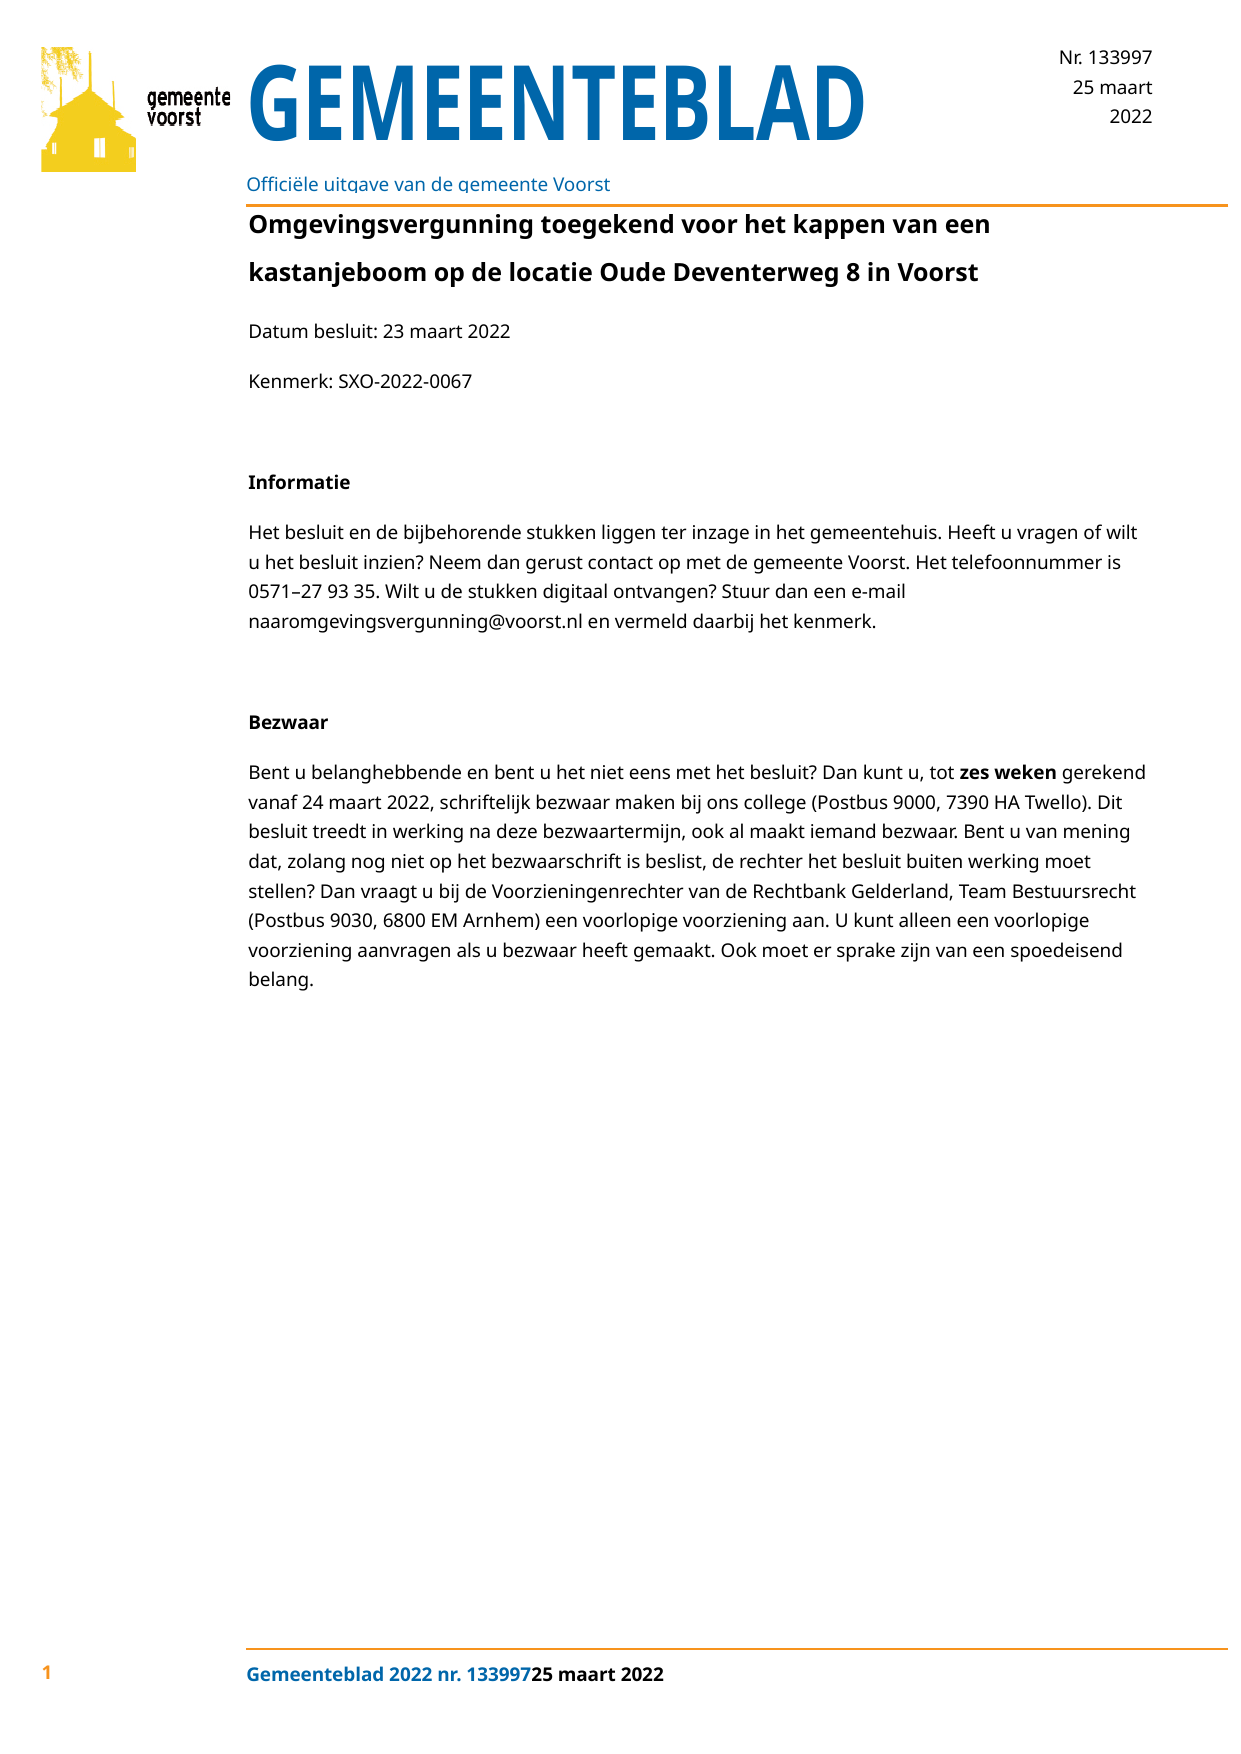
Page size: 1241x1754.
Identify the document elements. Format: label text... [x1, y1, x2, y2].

text Informatie [248, 469, 1152, 495]
text Kenmerk: SXO-2022-0067 [248, 368, 1152, 394]
text Bent u belanghebbende en bent u het niet eens met het besluit? Dan kunt u, tot zes weken gerekend vanaf 24 maart 2022, schriftelijk bezwaar maken bij ons college (Postbus 9000, 7390 HA Twello). Dit besluit treedt in werking na deze bezwaartermijn, ook al maakt iemand bezwaar. Bent u van mening dat, zolang nog niet op het bezwaarschrift is beslist, de rechter het besluit buiten werking moet stellen? Dan vraagt u bij de Voorzieningenrechter van de Rechtbank Gelderland, Team Bestuursrecht (Postbus 9030, 6800 EM Arnhem) een voorlopige voorziening aan. U kunt alleen een voorlopige voorziening aanvragen als u bezwaar heeft gemaakt. Ook moet er sprake zijn van een spoedeisend belang. [248, 759, 1152, 992]
text Bezwaar [248, 709, 1152, 735]
text Datum besluit: 23 maart 2022 [248, 318, 1152, 344]
text Omgevingsvergunning toegekend voor het kappen van een kastanjeboom op de locatie Oude Deventerweg 8 in Voorst [248, 207, 1152, 288]
picture [41, 47, 231, 172]
text Het besluit en de bijbehorende stukken liggen ter inzage in het gemeentehuis. Heeft u vragen of wilt u het besluit inzien? Neem dan gerust contact op met de gemeente Voorst. Het telefoonnummer is 0571–27 93 35. Wilt u de stukken digitaal ontvangen? Stuur dan een e-mail naaromgevingsvergunning@voorst.nl en vermeld daarbij het kenmerk. [248, 519, 1152, 634]
